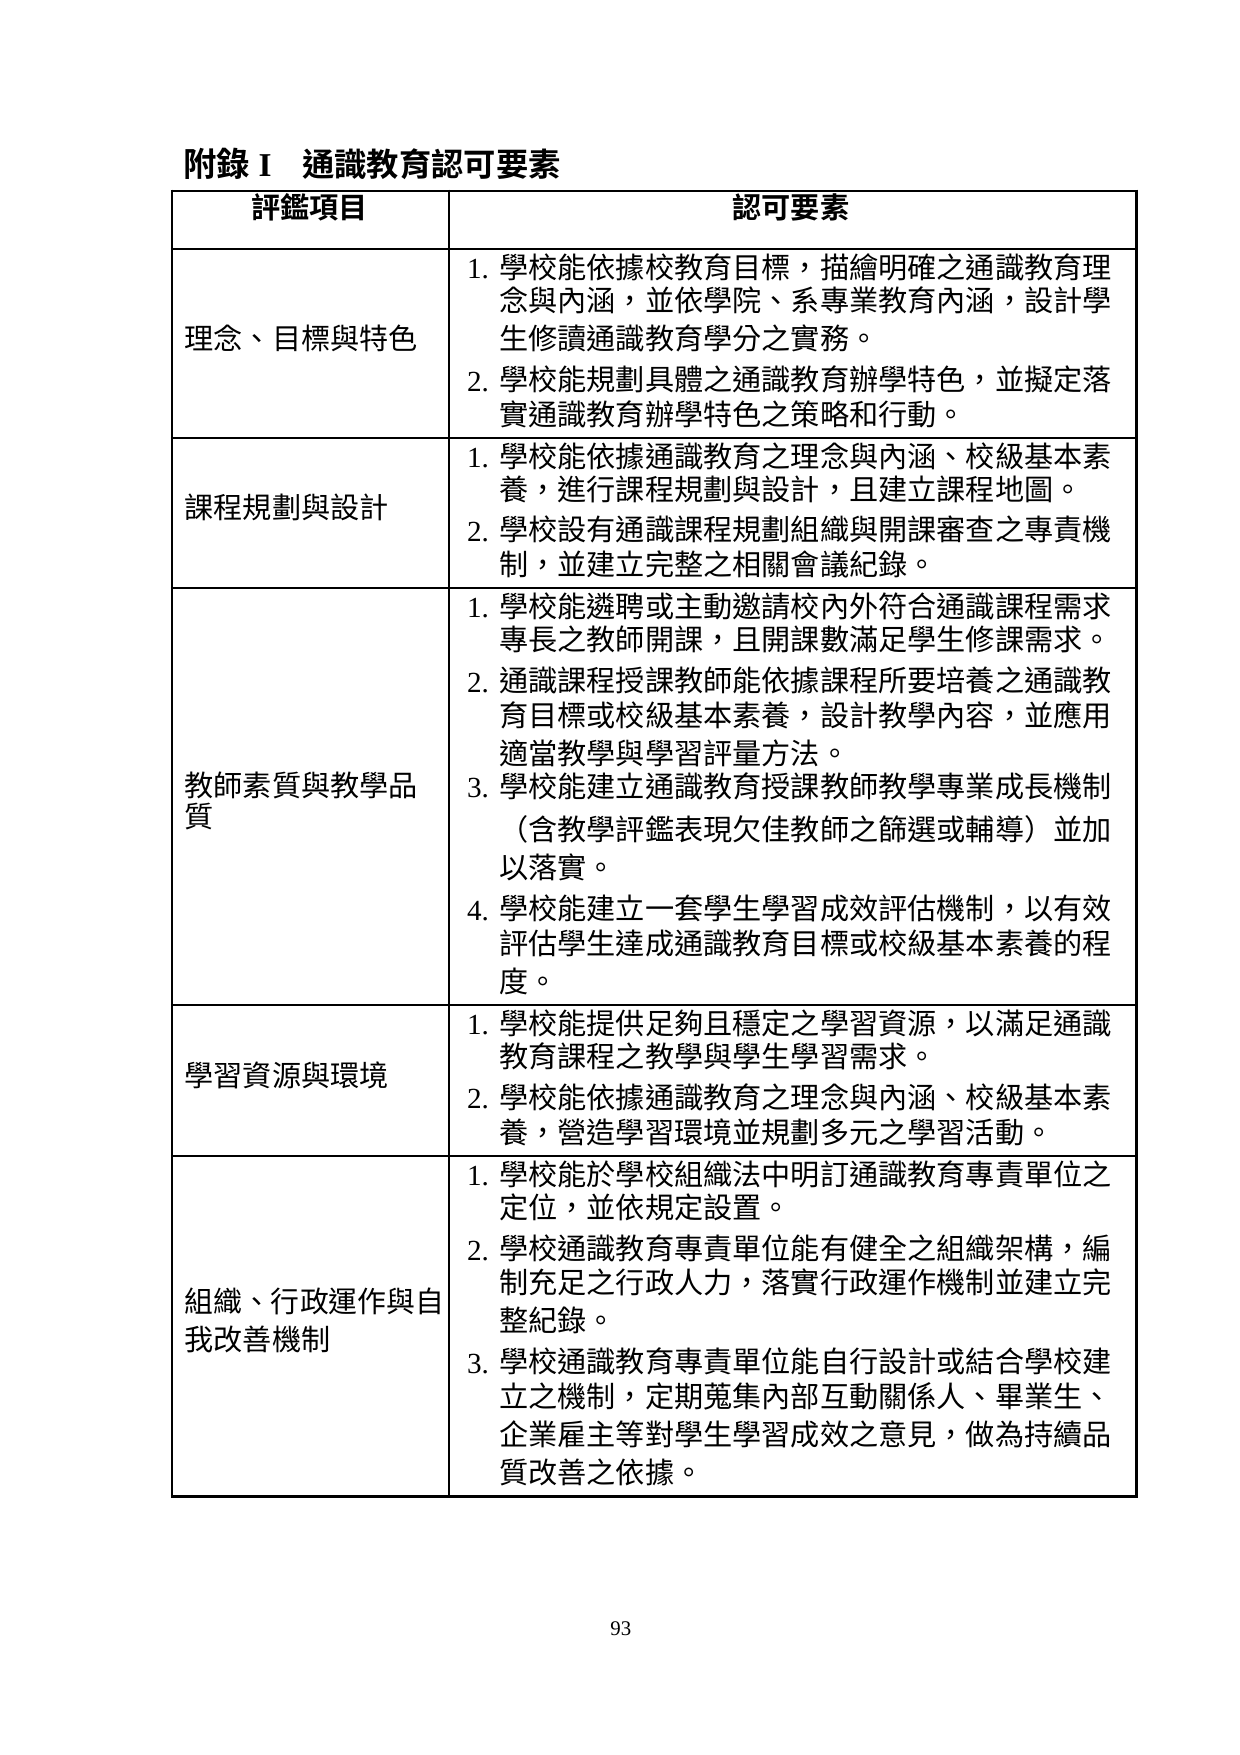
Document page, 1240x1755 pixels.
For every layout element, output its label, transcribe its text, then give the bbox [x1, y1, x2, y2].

table_cell [173, 1415, 448, 1453]
table_cell [450, 474, 488, 507]
table_cell [450, 1000, 488, 1004]
table_cell [173, 699, 448, 733]
table_cell [489, 1000, 1135, 1004]
table_cell [173, 432, 448, 437]
table_cell 理念、目標與特色 [173, 318, 448, 356]
table_cell [450, 1150, 488, 1155]
table_cell [489, 1150, 1135, 1155]
table_cell [173, 397, 448, 432]
table_cell [173, 1093, 448, 1115]
table_cell 整紀錄。 [489, 1301, 1135, 1339]
table_header [450, 192, 488, 226]
table_cell 生修讀通識教育學分之實務。 [489, 318, 1135, 356]
table_cell 制，並建立完整之相關會議紀錄。 [489, 548, 1135, 583]
table_cell [173, 885, 448, 926]
table_cell [450, 1301, 488, 1320]
table_cell 課程規劃與設計 [173, 474, 448, 526]
table_cell [173, 226, 448, 248]
table_cell 質改善之依據。 [489, 1453, 1135, 1491]
table_cell [173, 583, 448, 587]
table_cell [173, 526, 448, 548]
table_cell 教師素質與教學品 [173, 734, 448, 804]
table_cell [489, 1491, 1135, 1495]
table_cell 度。 [489, 961, 1135, 999]
table_cell 學校能規劃具體之通識教育辦學特色，並擬定落 [489, 356, 1135, 397]
table_cell [450, 804, 488, 833]
text 93 [150, 1616, 1091, 1640]
table_cell 實通識教育辦學特色之策略和行動。 [489, 397, 1135, 432]
table_cell 3. [450, 1339, 488, 1380]
table_cell [450, 624, 488, 657]
table_cell [450, 548, 488, 583]
table_cell 學校能依據校教育目標，描繪明確之通識教育理 [489, 250, 1135, 285]
table_cell [450, 699, 488, 733]
table_cell 學校通識教育專責單位能自行設計或結合學校建 [489, 1339, 1135, 1380]
table_cell [173, 1225, 448, 1266]
table_cell [450, 1415, 488, 1453]
table_cell [450, 1491, 488, 1495]
table_cell [489, 432, 1135, 437]
table_cell [173, 833, 448, 847]
table_cell [450, 397, 488, 432]
table_header 評鑑項目 [173, 192, 448, 226]
table_cell [173, 250, 448, 285]
table_cell [173, 1453, 448, 1491]
table_cell 1. [450, 589, 488, 624]
table_cell [173, 926, 448, 961]
table_cell 定位，並依規定設置。 [489, 1191, 1135, 1225]
table_cell 通識課程授課教師能依據課程所要培養之通識教 [489, 658, 1135, 698]
table_cell 學校能建立通識教育授課教師教學專業成長機制 [489, 771, 1135, 804]
table_cell [173, 1491, 448, 1495]
text 附錄 I 通識教育認可要素 [183, 139, 1135, 186]
table_cell [173, 1191, 448, 1225]
table_cell [450, 926, 488, 961]
table_cell [450, 1453, 488, 1491]
table_cell [173, 1380, 448, 1415]
table_cell 學校通識教育專責單位能有健全之組織架構，編 [489, 1225, 1135, 1266]
table_cell [450, 1380, 488, 1415]
table_cell 以落實。 [489, 848, 1135, 885]
table_cell [173, 548, 448, 583]
table_cell 念與內涵，並依學院、系專業教育內涵，設計學 [489, 285, 1135, 318]
table_cell 養，進行課程規劃與設計，且建立課程地圖。 [489, 474, 1135, 507]
table_cell 企業雇主等對學生學習成效之意見，做為持續品 [489, 1415, 1135, 1453]
table_cell [450, 848, 488, 885]
table_cell [173, 1115, 448, 1150]
table_cell [450, 734, 488, 771]
table_cell [450, 1266, 488, 1301]
table_cell 育目標或校級基本素養，設計教學內容，並應用 [489, 699, 1135, 733]
table_cell 2. [450, 1225, 488, 1266]
table_cell 學校能遴聘或主動邀請校內外符合通識課程需求 [489, 589, 1135, 624]
table_cell 2. [450, 658, 488, 698]
table_cell 3. [450, 771, 488, 804]
table_cell 教育課程之教學與學生學習需求。 [489, 1041, 1135, 1074]
table_cell 學校設有通識課程規劃組織與開課審查之專責機 [489, 507, 1135, 548]
table_cell （含教學評鑑表現欠佳教師之篩選或輔導）並加 [489, 804, 1135, 847]
table_cell 4. [450, 885, 488, 926]
table_cell [450, 1041, 488, 1074]
table_cell 1. [450, 1157, 488, 1191]
table_cell 我改善機制 [173, 1320, 448, 1358]
table_cell 養，營造學習環境並規劃多元之學習活動。 [489, 1115, 1135, 1150]
table_cell [450, 961, 488, 999]
table_cell [173, 1006, 448, 1041]
table_header 認可要素 [489, 192, 1135, 226]
table_cell [173, 658, 448, 698]
table_cell 1. [450, 439, 488, 473]
table_cell [450, 432, 488, 437]
table_cell [450, 226, 488, 248]
table_cell 學校能依據通識教育之理念與內涵、校級基本素 [489, 1074, 1135, 1115]
table_cell [173, 439, 448, 473]
table_cell [450, 1191, 488, 1225]
table_cell [173, 961, 448, 999]
table_cell 學校能提供足夠且穩定之學習資源，以滿足通識 [489, 1006, 1135, 1041]
table_cell [173, 1150, 448, 1155]
table_cell [450, 833, 488, 847]
table_cell [450, 318, 488, 356]
table_cell [489, 583, 1135, 587]
table_cell 適當教學與學習評量方法。 [489, 734, 1135, 771]
table_cell [173, 624, 448, 657]
table_cell [450, 1115, 488, 1150]
table_cell [173, 356, 448, 397]
table_cell 專長之教師開課，且開課數滿足學生修課需求。 [489, 624, 1135, 657]
table_cell 組織、行政運作與自 [173, 1266, 448, 1320]
table_cell 學校能建立一套學生學習成效評估機制，以有效 [489, 885, 1135, 926]
table_cell 質 [173, 804, 448, 833]
table_cell 學校能於學校組織法中明訂通識教育專責單位之 [489, 1157, 1135, 1191]
table_cell [173, 589, 448, 624]
table_cell 評估學生達成通識教育目標或校級基本素養的程 [489, 926, 1135, 961]
table_cell 2. [450, 356, 488, 397]
table_cell [450, 1320, 488, 1339]
table_cell 制充足之行政人力，落實行政運作機制並建立完 [489, 1266, 1135, 1301]
table_cell 立之機制，定期蒐集內部互動關係人、畢業生、 [489, 1380, 1135, 1415]
table_cell 2. [450, 1074, 488, 1115]
table_cell [450, 583, 488, 587]
table_cell [173, 285, 448, 318]
table_cell 2. [450, 507, 488, 548]
table_cell 學校能依據通識教育之理念與內涵、校級基本素 [489, 439, 1135, 473]
table_cell 1. [450, 250, 488, 285]
table_cell 學習資源與環境 [173, 1041, 448, 1093]
table_cell [173, 1157, 448, 1191]
table_cell [489, 226, 1135, 248]
table_cell 1. [450, 1006, 488, 1041]
table_cell [450, 285, 488, 318]
table_cell [173, 1000, 448, 1004]
table_cell [173, 1358, 448, 1380]
table_cell [173, 848, 448, 885]
